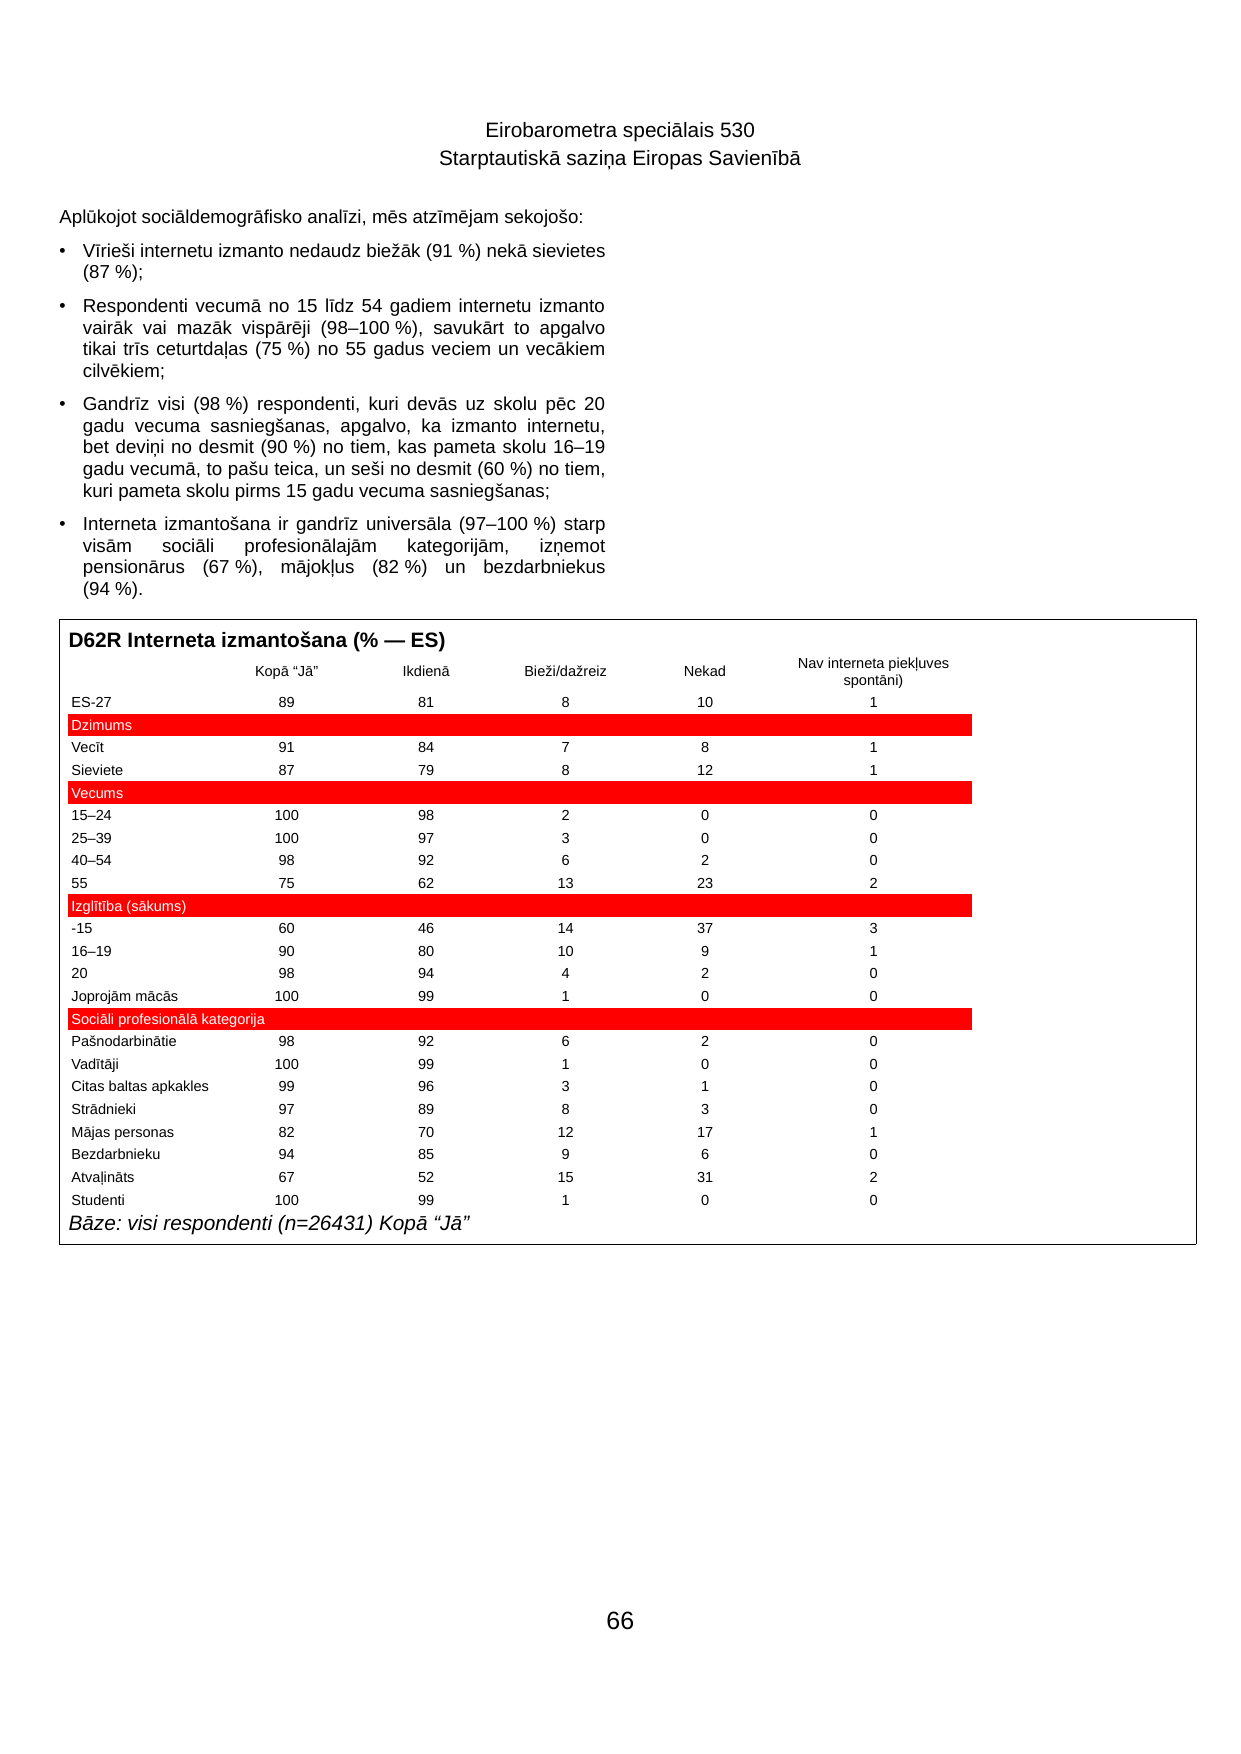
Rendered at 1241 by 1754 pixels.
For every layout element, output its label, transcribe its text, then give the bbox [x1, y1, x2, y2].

table_cell 94 [356, 962, 496, 985]
table_cell -15 [68, 917, 217, 939]
table_cell 89 [356, 1098, 496, 1120]
table_cell 99 [356, 1188, 496, 1211]
table_cell Strādnieki [68, 1098, 217, 1120]
list Respondenti vecumā no 15 līdz 54 gadiem internetu izmanto vairāk vai mazāk vispārēji (98–100 %), savukārt to apgalvo tikai trīs ceturtdaļas (75 %) no 55 gadus veciem un vecākiem cilvēkiem; [59, 295, 605, 381]
table_cell 40–54 [68, 849, 217, 872]
table_header Bieži/dažreiz [496, 652, 635, 691]
table_cell 1 [775, 691, 972, 713]
table_cell 60 [217, 917, 356, 939]
table_cell 98 [217, 849, 356, 872]
table_cell 62 [356, 872, 496, 894]
table_cell Citas baltas apkakles [68, 1075, 217, 1098]
table_cell 1 [635, 1075, 774, 1098]
table_cell 0 [635, 985, 774, 1007]
table_cell 67 [217, 1166, 356, 1188]
table_cell 14 [496, 917, 635, 939]
table_cell 37 [635, 917, 774, 939]
table_cell 15 [496, 1166, 635, 1188]
table_cell 7 [496, 736, 635, 759]
table_cell 97 [356, 827, 496, 849]
table_cell 84 [356, 736, 496, 759]
table_cell 2 [775, 1166, 972, 1188]
table_cell 9 [635, 940, 774, 962]
table_cell 1 [775, 1120, 972, 1143]
table_cell 16–19 [68, 940, 217, 962]
table_cell 12 [635, 759, 774, 781]
table_cell 99 [217, 1075, 356, 1098]
table_cell 6 [635, 1143, 774, 1166]
table_cell 1 [496, 1188, 635, 1211]
text D62R Interneta izmantošana (% — ES) [68, 628, 1187, 652]
table_cell 10 [635, 691, 774, 713]
table_cell Izglītība (sākums) [68, 894, 972, 917]
table_cell 98 [217, 1030, 356, 1053]
table_cell 80 [356, 940, 496, 962]
table_cell 98 [356, 804, 496, 827]
table_cell 0 [775, 849, 972, 872]
table_cell Vadītāji [68, 1053, 217, 1075]
list Interneta izmantošana ir gandrīz universāla (97–100 %) starp visām sociāli profesionālajām kategorijām, izņemot pensionārus (67 %), mājokļus (82 %) un bezdarbniekus (94 %). [59, 513, 605, 599]
table_cell 1 [496, 1053, 635, 1075]
table_cell 99 [356, 1053, 496, 1075]
table_cell 99 [356, 985, 496, 1007]
table_cell 4 [496, 962, 635, 985]
list Vīrieši internetu izmanto nedaudz biežāk (91 %) nekā sievietes (87 %); [59, 240, 605, 283]
table_cell 85 [356, 1143, 496, 1166]
table_cell 0 [775, 827, 972, 849]
table_cell 100 [217, 985, 356, 1007]
table_cell 0 [775, 1030, 972, 1053]
table_cell 0 [775, 1053, 972, 1075]
table_cell 0 [635, 804, 774, 827]
table_cell 2 [635, 962, 774, 985]
table_header [68, 652, 217, 691]
table_header Nekad [635, 652, 774, 691]
table_cell 100 [217, 1053, 356, 1075]
table_cell 0 [775, 804, 972, 827]
table_cell 2 [635, 849, 774, 872]
table_cell 52 [356, 1166, 496, 1188]
table_cell 46 [356, 917, 496, 939]
table_cell 31 [635, 1166, 774, 1188]
table_cell 79 [356, 759, 496, 781]
table_cell 3 [496, 827, 635, 849]
table_cell 70 [356, 1120, 496, 1143]
table_cell 1 [496, 985, 635, 1007]
table_cell 25–39 [68, 827, 217, 849]
table_cell 0 [775, 1188, 972, 1211]
table_cell ES-27 [68, 691, 217, 713]
table_cell 6 [496, 849, 635, 872]
table_cell 1 [775, 759, 972, 781]
table_cell 94 [217, 1143, 356, 1166]
table_cell Bezdarbnieku [68, 1143, 217, 1166]
table_cell 9 [496, 1143, 635, 1166]
table_header Kopā “Jā” [217, 652, 356, 691]
table_cell Atvaļināts [68, 1166, 217, 1188]
table_cell 6 [496, 1030, 635, 1053]
table_cell 2 [496, 804, 635, 827]
table_cell 23 [635, 872, 774, 894]
table_cell 97 [217, 1098, 356, 1120]
table_cell 10 [496, 940, 635, 962]
table_cell 3 [496, 1075, 635, 1098]
table_cell 8 [496, 759, 635, 781]
table_cell 98 [217, 962, 356, 985]
table_cell 55 [68, 872, 217, 894]
table_header Ikdienā [356, 652, 496, 691]
table_cell 0 [635, 827, 774, 849]
table_cell 8 [635, 736, 774, 759]
table_cell 8 [496, 691, 635, 713]
table_cell 1 [775, 736, 972, 759]
table_cell 13 [496, 872, 635, 894]
text Bāze: visi respondenti (n=26431) Kopā “Jā” [68, 1211, 1187, 1235]
table_cell 91 [217, 736, 356, 759]
list Gandrīz visi (98 %) respondenti, kuri devās uz skolu pēc 20 gadu vecuma sasniegšanas, apgalvo, ka izmanto internetu, bet deviņi no desmit (90 %) no tiem, kas pameta skolu 16–19 gadu vecumā, to pašu teica, un seši no desmit (60 %) no tiem, kuri pameta skolu pirms 15 gadu vecuma sasniegšanas; [59, 393, 605, 501]
table_cell Sociāli profesionālā kategorija [68, 1008, 972, 1030]
table_cell 90 [217, 940, 356, 962]
table_cell Vecīt [68, 736, 217, 759]
table_cell 100 [217, 827, 356, 849]
table_cell 1 [775, 940, 972, 962]
table_cell 100 [217, 804, 356, 827]
table_cell Dzimums [68, 714, 972, 736]
table_cell 0 [775, 985, 972, 1007]
table_cell 15–24 [68, 804, 217, 827]
table_cell 20 [68, 962, 217, 985]
table_cell 96 [356, 1075, 496, 1098]
table_cell 100 [217, 1188, 356, 1211]
table_cell 8 [496, 1098, 635, 1120]
table_header Nav interneta piekļuves spontāni) [775, 652, 972, 691]
table_cell Mājas personas [68, 1120, 217, 1143]
table_cell 2 [775, 872, 972, 894]
table_cell 0 [775, 962, 972, 985]
table_cell 12 [496, 1120, 635, 1143]
table_cell 17 [635, 1120, 774, 1143]
table_cell 0 [775, 1143, 972, 1166]
table_cell 89 [217, 691, 356, 713]
table_cell Sieviete [68, 759, 217, 781]
table_cell 75 [217, 872, 356, 894]
table_cell Vecums [68, 781, 972, 804]
table_cell 87 [217, 759, 356, 781]
table_cell 0 [775, 1098, 972, 1120]
table_cell Joprojām mācās [68, 985, 217, 1007]
table_cell 81 [356, 691, 496, 713]
table_cell Studenti [68, 1188, 217, 1211]
table_cell 2 [635, 1030, 774, 1053]
table_cell 0 [635, 1188, 774, 1211]
table_cell 3 [635, 1098, 774, 1120]
table_cell 92 [356, 1030, 496, 1053]
table_cell 82 [217, 1120, 356, 1143]
text Aplūkojot sociāldemogrāfisko analīzi, mēs atzīmējam sekojošo: [59, 206, 605, 228]
table_cell 92 [356, 849, 496, 872]
table_cell Pašnodarbinātie [68, 1030, 217, 1053]
table_cell 3 [775, 917, 972, 939]
table_cell 0 [775, 1075, 972, 1098]
table_cell 0 [635, 1053, 774, 1075]
